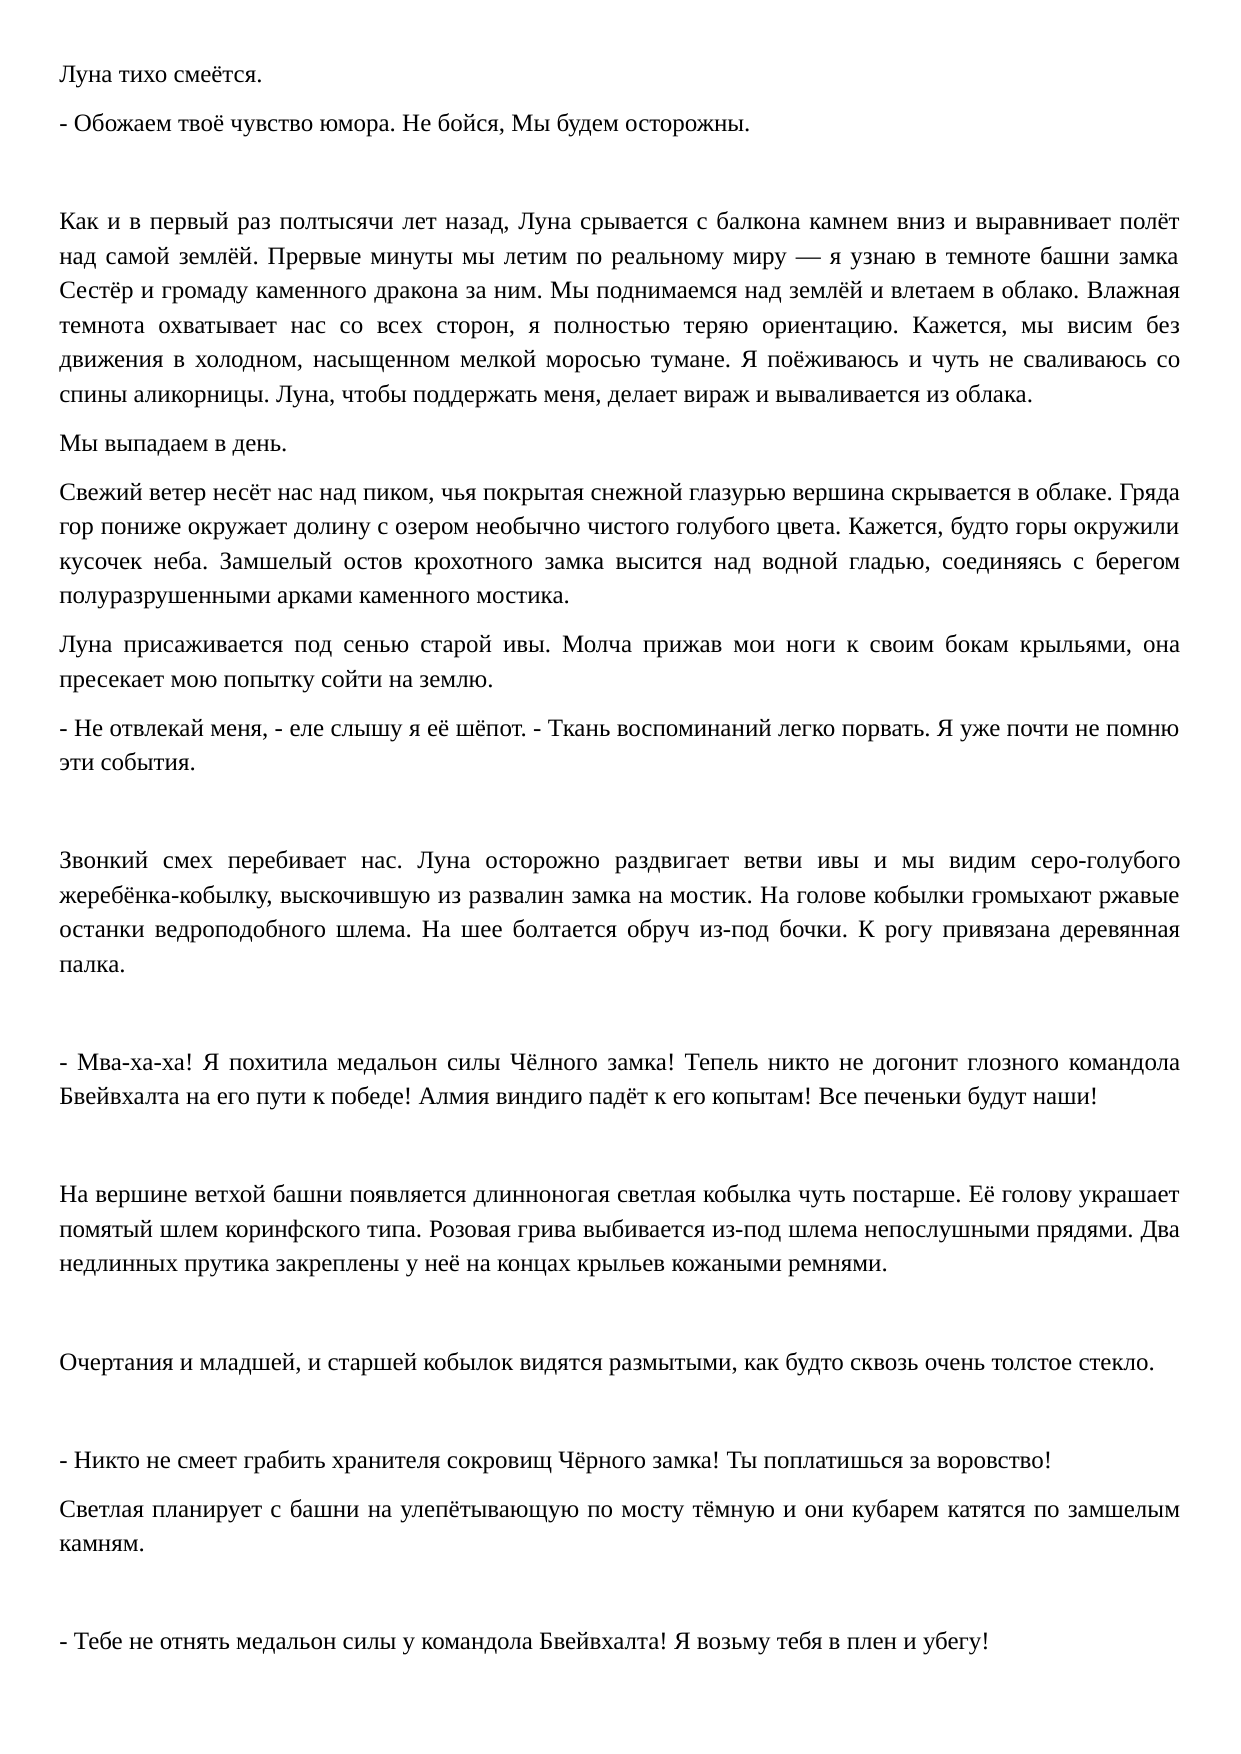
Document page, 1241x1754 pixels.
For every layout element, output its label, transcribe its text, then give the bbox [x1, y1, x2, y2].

text Очертания и младшей, и старшей кобылок видятся размытыми, как будто сквозь очень толстое стекло. [59, 1347, 1181, 1375]
text Свежий ветер несёт нас над пиком, чья покрытая снежной глазурью вершина скрывается в облаке. Гряда гор пониже окружает долину с озером необычно чистого голубого цвета. Кажется, будто горы окружили кусочек неба. Замшелый остов крохотного замка высится над водной гладью, соединяясь с берегом полуразрушенными арками каменного мостика. [59, 477, 1181, 609]
text Звонкий смех перебивает нас. Луна осторожно раздвигает ветви ивы и мы видим серо-голубого жеребёнка-кобылку, выскочившую из развалин замка на мостик. На голове кобылки громыхают ржавые останки ведроподобного шлема. На шее болтается обруч из-под бочки. К рогу привязана деревянная палка. [59, 845, 1181, 978]
text - Никто не смеет грабить хранителя сокровищ Чёрного замка! Ты поплатишься за воровство! [59, 1445, 1181, 1473]
text Луна тихо смеётся. [59, 59, 1181, 88]
text - Мва-ха-ха! Я похитила медальон силы Чёлного замка! Тепель никто не догонит глозного командола Бвейвхалта на его пути к победе! Алмия виндиго падёт к его копытам! Все печеньки будут наши! [59, 1047, 1181, 1110]
text Светлая планирует с башни на улепётывающую по мосту тёмную и они кубарем катятся по замшелым камням. [59, 1494, 1181, 1557]
text Мы выпадаем в день. [59, 428, 1181, 456]
text - Тебе не отнять медальон силы у командола Бвейвхалта! Я возьму тебя в плен и убегу! [59, 1626, 1181, 1655]
text - Обожаем твоё чувство юмора. Не бойся, Мы будем осторожны. [59, 108, 1181, 137]
text - Не отвлекай меня, - еле слышу я её шёпот. - Ткань воспоминаний легко порвать. Я уже почти не помню эти события. [59, 713, 1181, 776]
text На вершине ветхой башни появляется длинноногая светлая кобылка чуть постарше. Её голову украшает помятый шлем коринфского типа. Розовая грива выбивается из-под шлема непослушными прядями. Два недлинных прутика закреплены у неё на концах крыльев кожаными ремнями. [59, 1179, 1181, 1277]
text Как и в первый раз полтысячи лет назад, Луна срывается с балкона камнем вниз и выравнивает полёт над самой землёй. Прервые минуты мы летим по реальному миру — я узнаю в темноте башни замка Сестёр и громаду каменного дракона за ним. Мы поднимаемся над землёй и влетаем в облако. Влажная темнота охватывает нас со всех сторон, я полностью теряю ориентацию. Кажется, мы висим без движения в холодном, насыщенном мелкой моросью тумане. Я поёживаюсь и чуть не сваливаюсь со спины аликорницы. Луна, чтобы поддержать меня, делает вираж и вываливается из облака. [59, 206, 1181, 407]
text Луна присаживается под сенью старой ивы. Молча прижав мои ноги к своим бокам крыльями, она пресекает мою попытку сойти на землю. [59, 629, 1181, 692]
